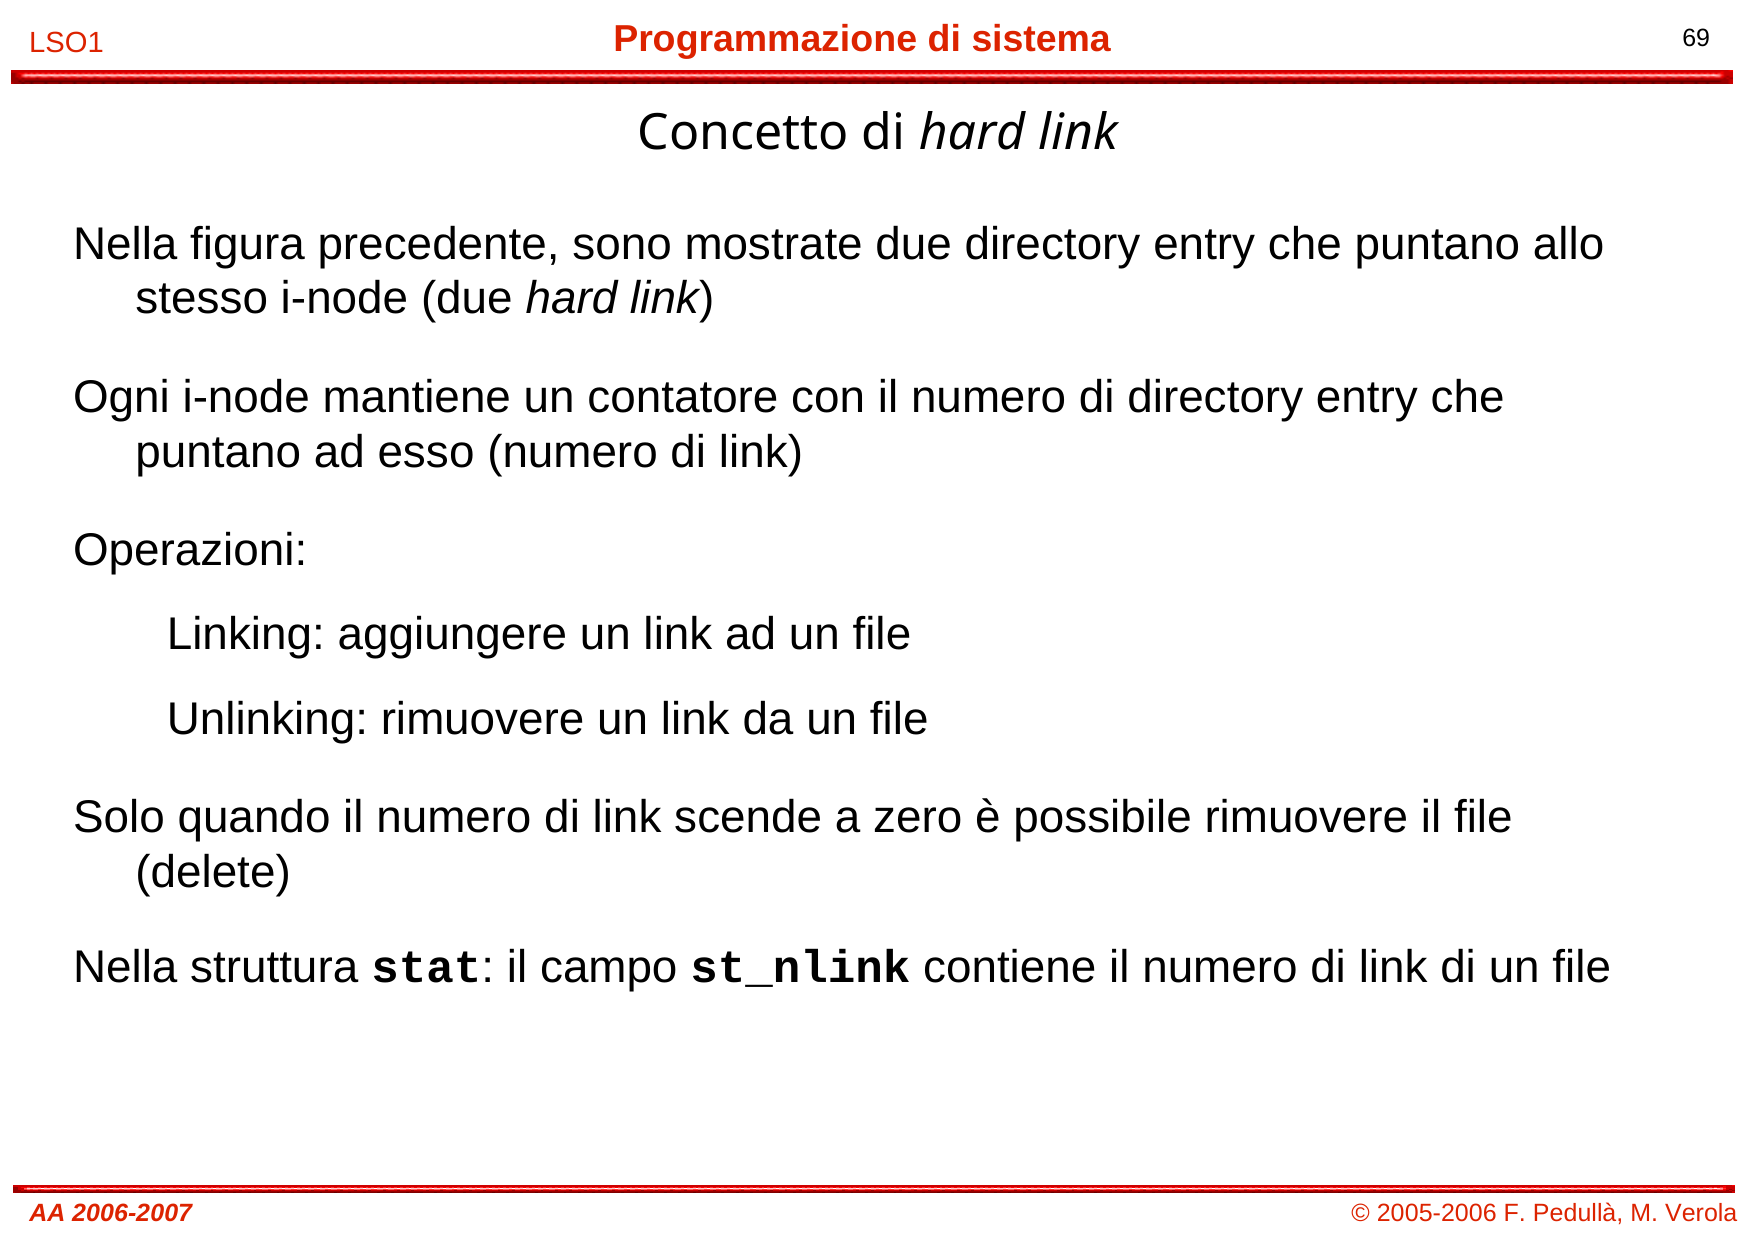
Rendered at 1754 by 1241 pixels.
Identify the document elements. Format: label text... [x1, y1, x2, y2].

title Concetto di hard link [517, 84, 1239, 180]
list Nella figura precedente, sono mostrate due directory entry che puntano allo stesso i-node (due hard link) Ogni i-node mantiene un contatore con il numero di directory entry che puntano ad esso (numero di link) Operazioni: Linking: aggiungere un link ad un file Unlinking: rimuovere un link da un file Solo quando il numero di link scende a zero è possibile rimuovere il file (delete) Nella struttura stat: il campo st_nlink contiene il numero di link di un file [58, 206, 1696, 1143]
picture [13, 1185, 1735, 1193]
picture [11, 70, 1733, 84]
